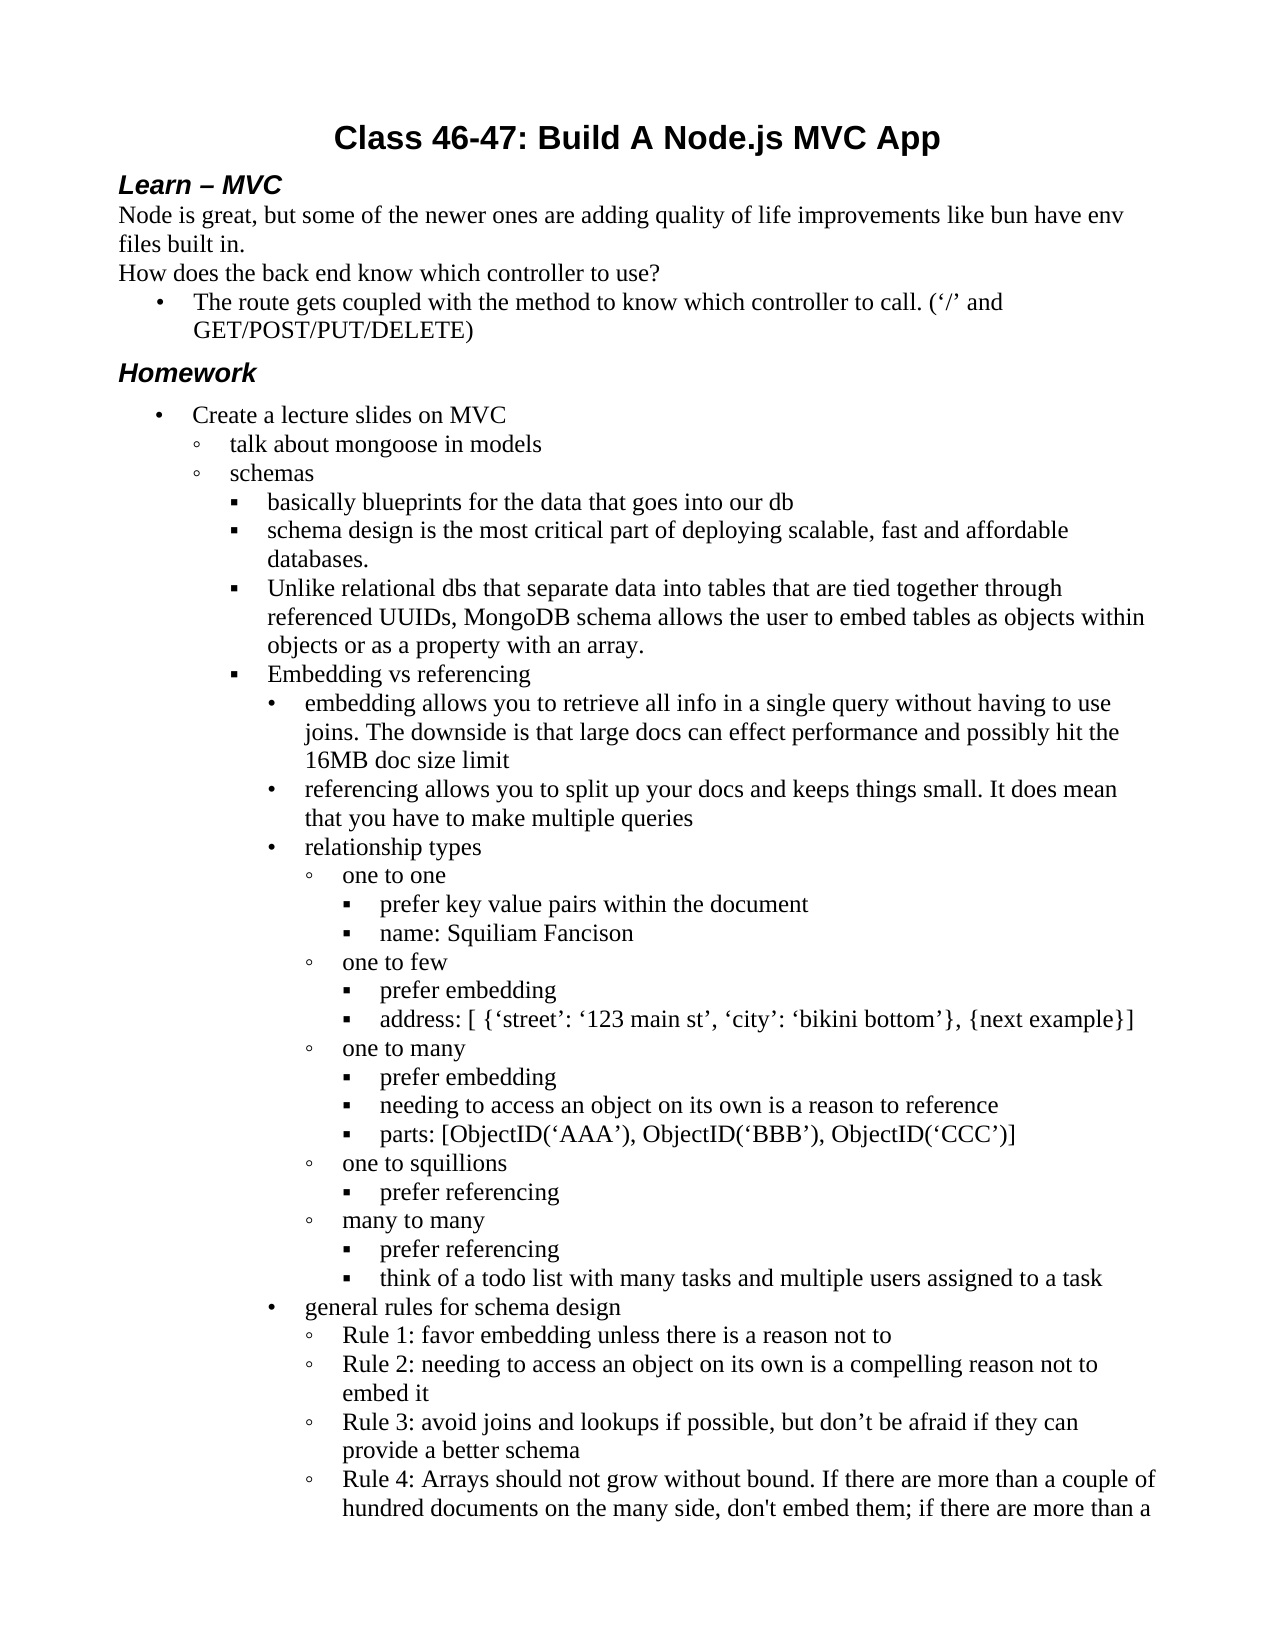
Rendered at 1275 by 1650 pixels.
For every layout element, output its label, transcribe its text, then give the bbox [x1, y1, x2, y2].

list prefer embedding [342, 975, 1157, 1004]
list embedding allows you to retrieve all info in a single query without having to use joins. The downside is that large docs can effect performance and possibly hit the 16MB doc size limit [267, 688, 1157, 774]
list Rule 3: avoid joins and lookups if possible, but don’t be afraid if they can provide a better schema [304, 1407, 1157, 1464]
list name: Squiliam Fancison [342, 918, 1157, 947]
list one to few [304, 947, 1157, 975]
list one to squillions [304, 1148, 1157, 1177]
list Unlike relational dbs that separate data into tables that are tied together through referenced UUIDs, MongoDB schema allows the user to embed tables as objects within objects or as a property with an array. [229, 573, 1157, 659]
list talk about mongoose in models [192, 429, 1157, 458]
list think of a todo list with many tasks and multiple users assigned to a task [342, 1263, 1157, 1292]
list one to many [304, 1033, 1157, 1062]
list relationship types [267, 832, 1157, 860]
list schema design is the most critical part of deploying scalable, fast and affordable databases. [229, 515, 1157, 573]
list prefer referencing [342, 1177, 1157, 1205]
subtitle Class 46-47: Build A Node.js MVC App [118, 118, 1157, 157]
list address: [ {‘street’: ‘123 main st’, ‘city’: ‘bikini bottom’}, {next example}] [342, 1004, 1157, 1033]
text Node is great, but some of the newer ones are adding quality of life improvements like bun have env files built in. [118, 200, 1157, 258]
list Rule 4: Arrays should not grow without bound. If there are more than a couple of hundred documents on the many side, don't embed them; if there are more than a [304, 1464, 1157, 1522]
list prefer embedding [342, 1062, 1157, 1090]
subtitle Learn – MVC [118, 169, 1157, 200]
list Rule 2: needing to access an object on its own is a compelling reason not to embed it [304, 1349, 1157, 1407]
list general rules for schema design [267, 1292, 1157, 1320]
list one to one [304, 860, 1157, 889]
list parts: [ObjectID(‘AAA’), ObjectID(‘BBB’), ObjectID(‘CCC’)] [342, 1119, 1157, 1148]
list referencing allows you to split up your docs and keeps things small. It does mean that you have to make multiple queries [267, 774, 1157, 832]
list schemas [192, 458, 1157, 487]
list prefer referencing [342, 1234, 1157, 1263]
list many to many [304, 1205, 1157, 1234]
text How does the back end know which controller to use? [118, 258, 1157, 287]
list Rule 1: favor embedding unless there is a reason not to [304, 1320, 1157, 1349]
list Embedding vs referencing [229, 659, 1157, 688]
list Create a lecture slides on MVC [154, 400, 1157, 429]
list prefer key value pairs within the document [342, 889, 1157, 918]
list The route gets coupled with the method to know which controller to call. (‘/’ and GET/POST/PUT/DELETE) [156, 287, 1157, 344]
list basically blueprints for the data that goes into our db [229, 487, 1157, 515]
list needing to access an object on its own is a reason to reference [342, 1090, 1157, 1119]
subtitle Homework [118, 357, 1157, 388]
